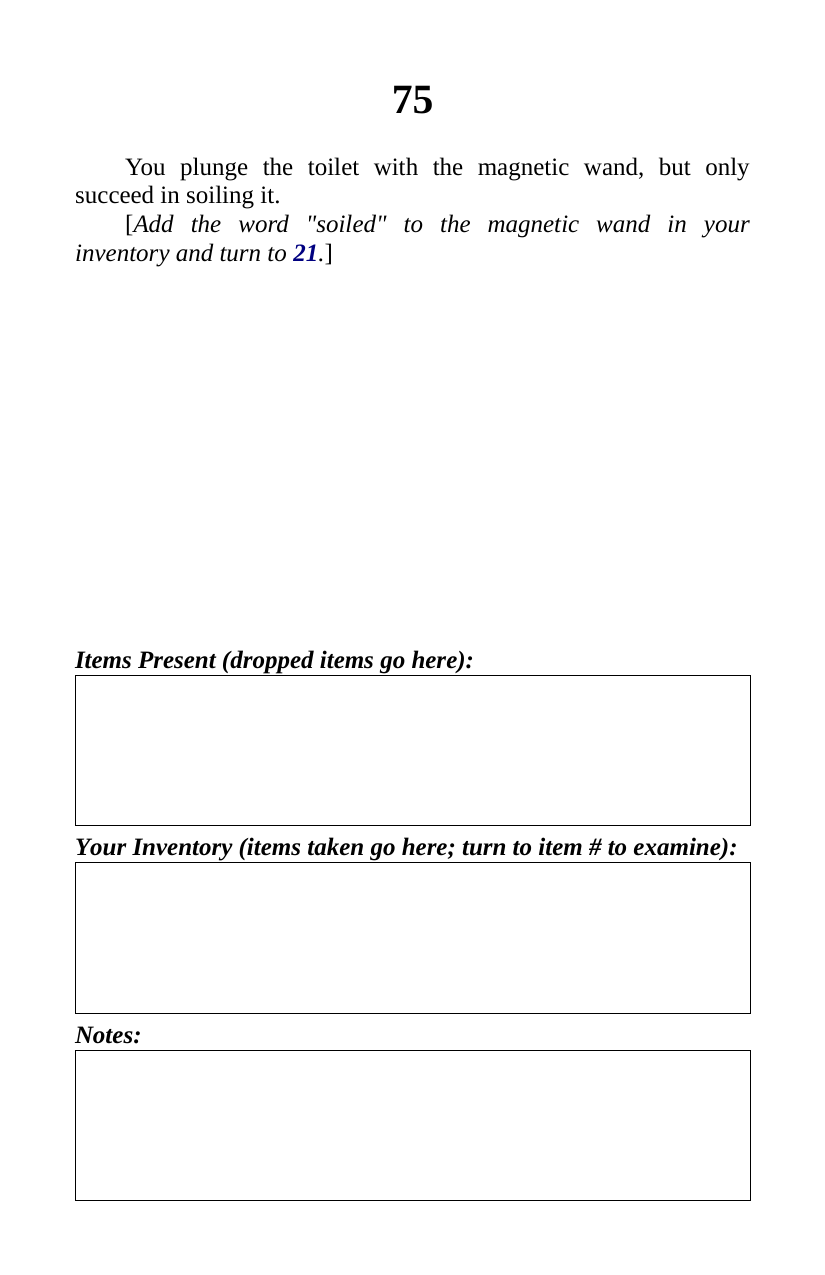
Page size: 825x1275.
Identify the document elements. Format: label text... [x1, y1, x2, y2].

text You plunge the toilet with the magnetic wand, but only succeed in soiling it. [75, 152, 750, 209]
text 75 [75, 75, 750, 123]
text [Add the word "soiled" to the magnetic wand in your inventory and turn to 21.] [75, 209, 750, 267]
